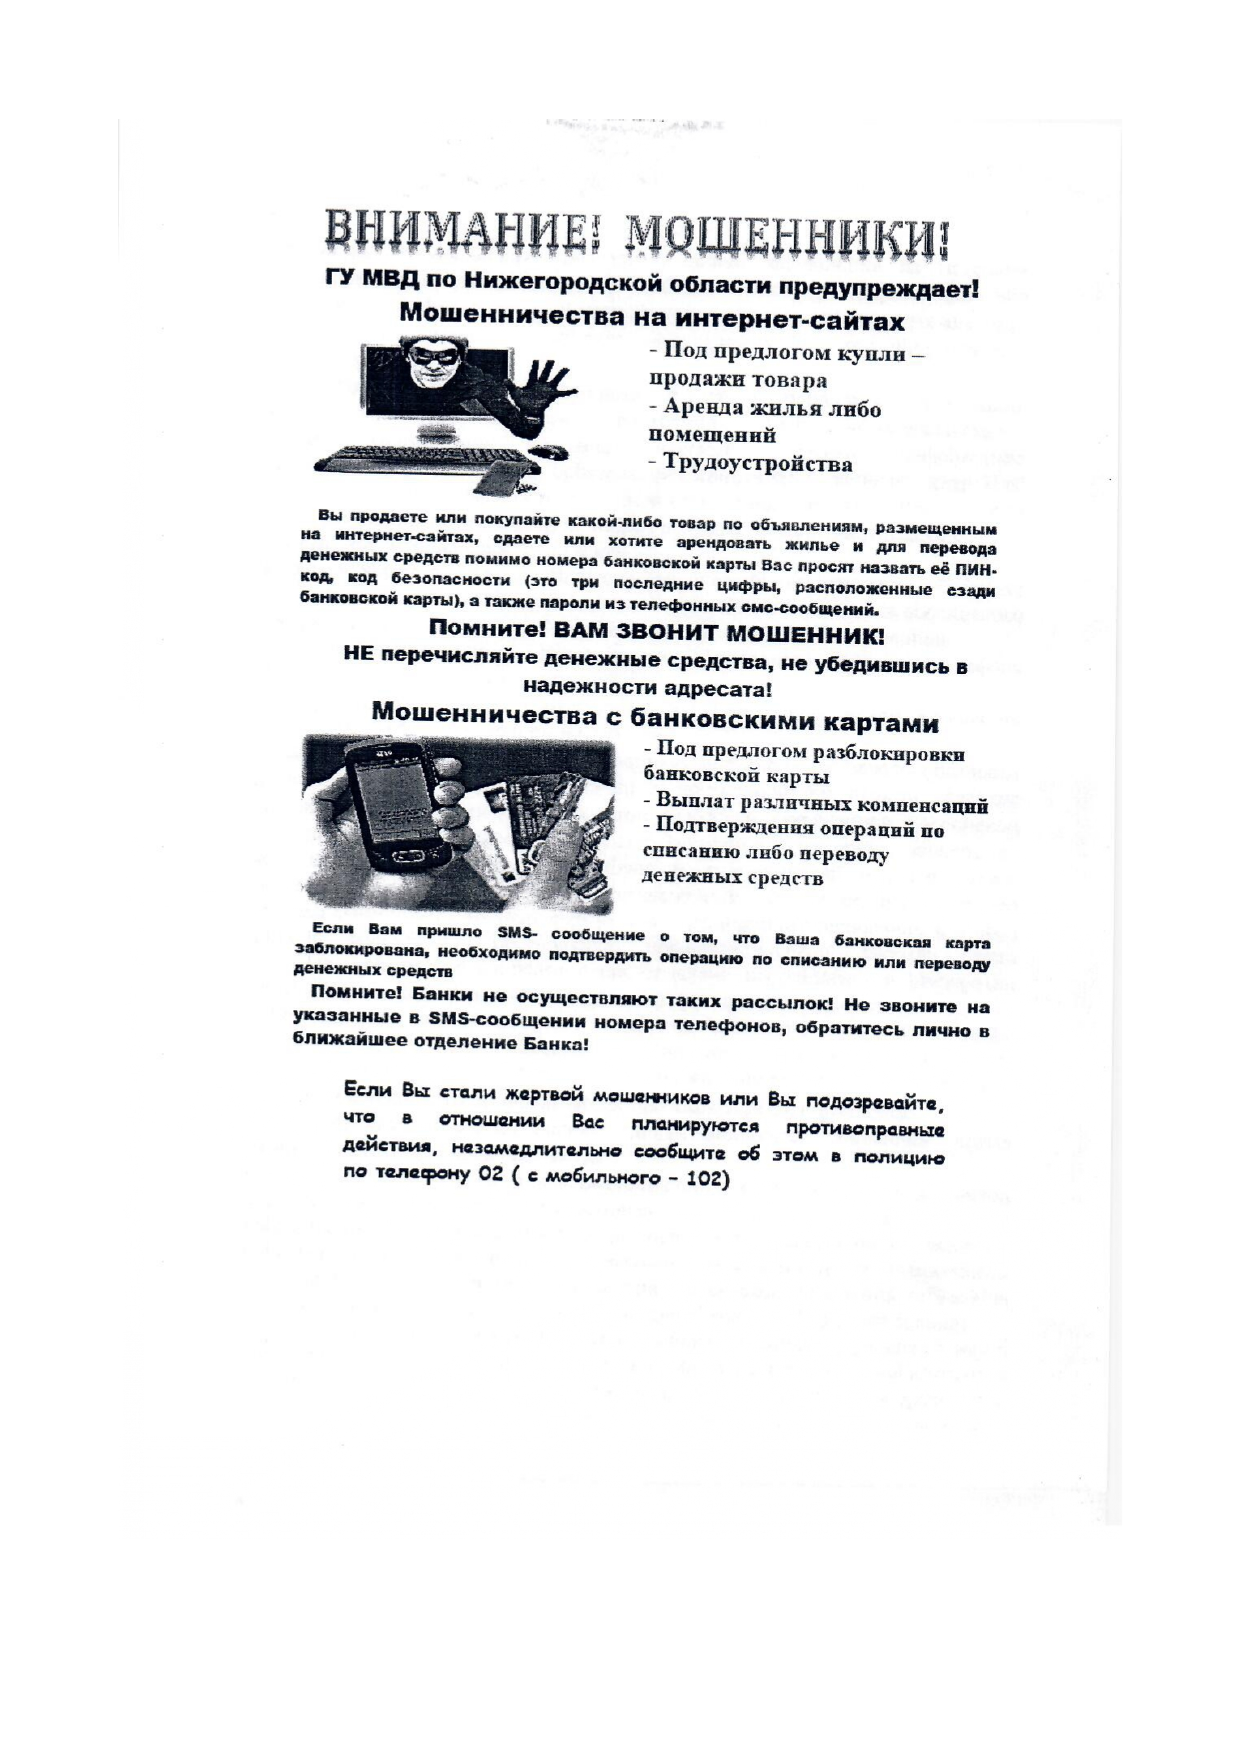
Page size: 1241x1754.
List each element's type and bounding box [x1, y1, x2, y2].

picture [118, 118, 1123, 1539]
